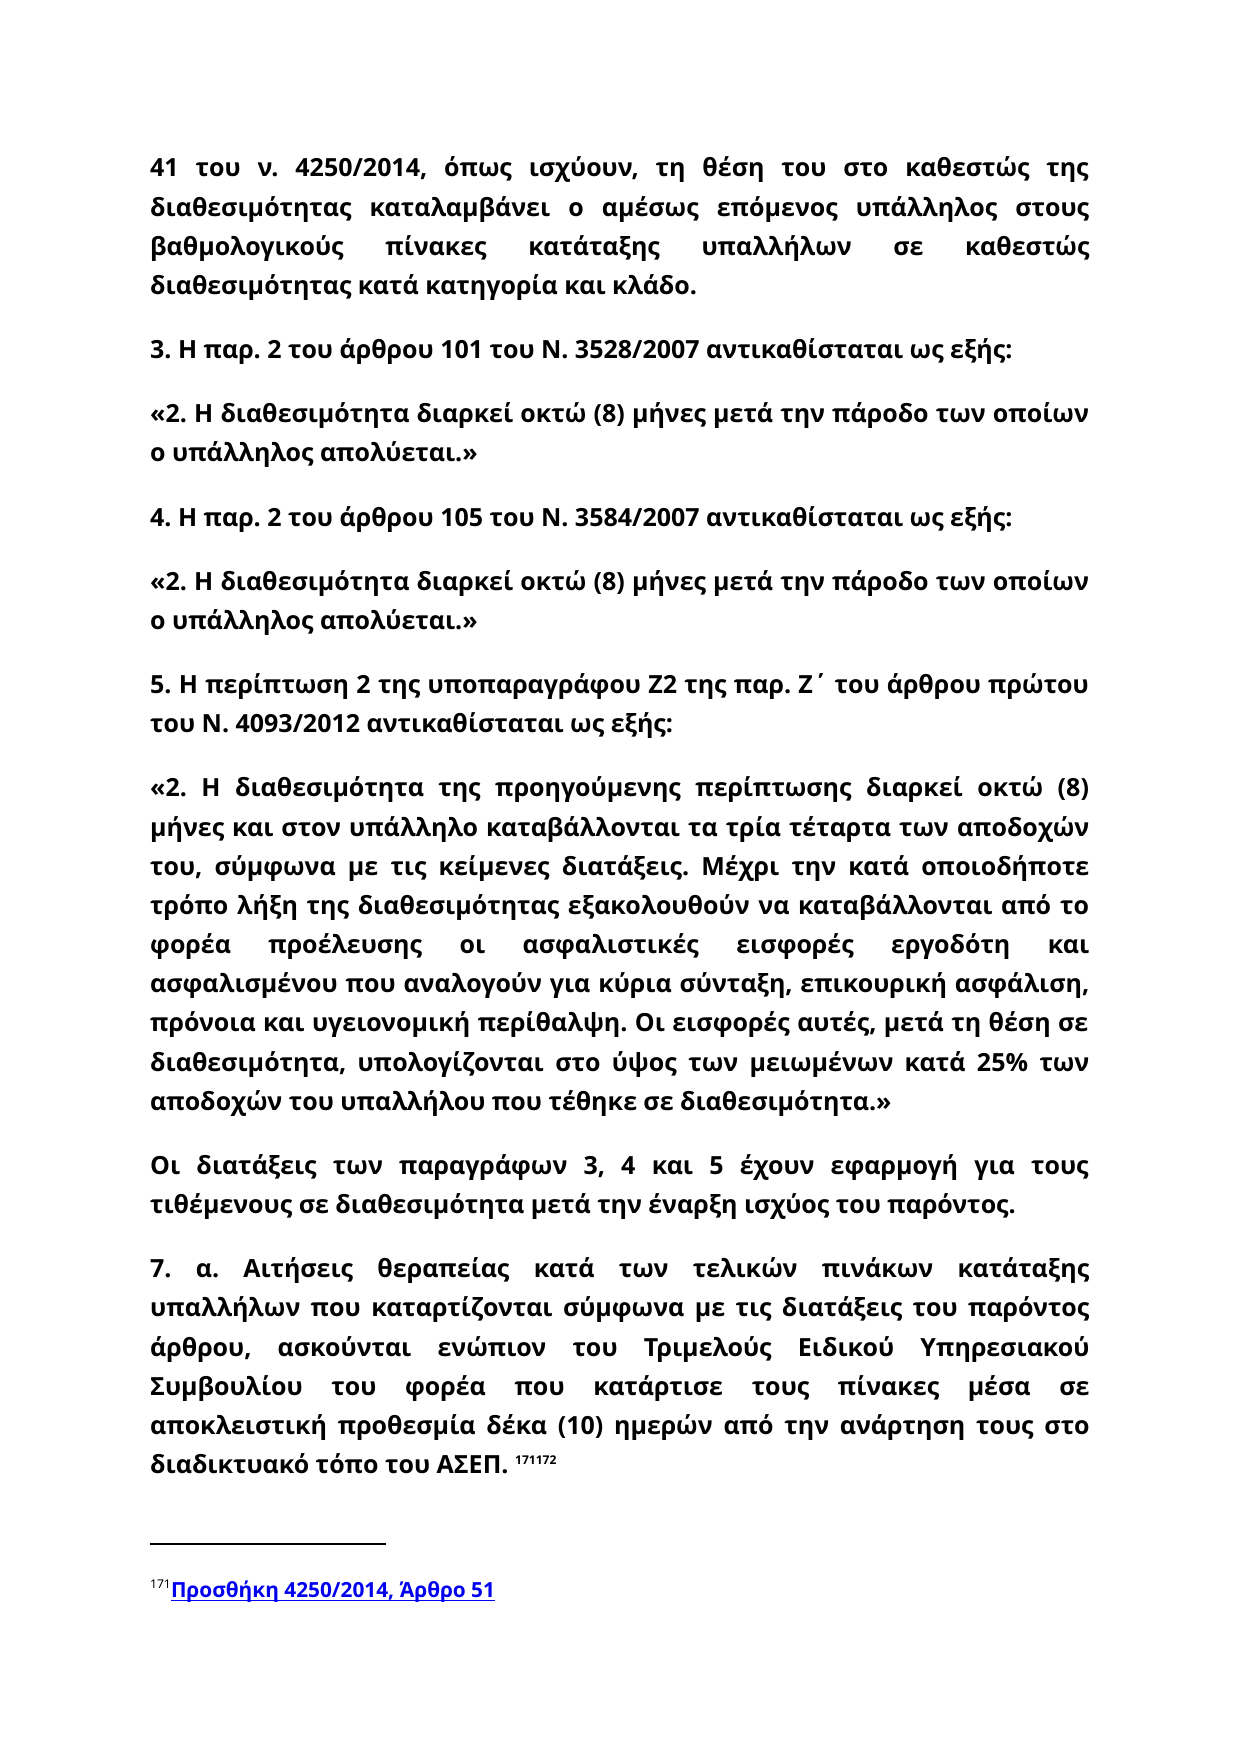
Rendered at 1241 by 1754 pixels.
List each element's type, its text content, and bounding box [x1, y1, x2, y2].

text «2. Η διαθεσιμότητα διαρκεί οκτώ (8) μήνες μετά την πάροδο των οποίων ο υπάλληλος απολύεται.» [150, 563, 1090, 637]
text 5. Η περίπτωση 2 της υποπαραγράφου Ζ2 της παρ. Ζ΄ του άρθρου πρώτου του Ν. 4093/2012 αντικαθίσταται ως εξής: [150, 667, 1090, 740]
text Προσθήκη 4250/2014, Άρθρο 51 [150, 1576, 1090, 1604]
text «2. Η διαθεσιμότητα διαρκεί οκτώ (8) μήνες μετά την πάροδο των οποίων ο υπάλληλος απολύεται.» [150, 396, 1090, 469]
text «2. Η διαθεσιμότητα της προηγούμενης περίπτωσης διαρκεί οκτώ (8) μήνες και στον υπάλληλο καταβάλλονται τα τρία τέταρτα των αποδοχών του, σύμφωνα με τις κείμενες διατάξεις. Μέχρι την κατά οποιοδήποτε τρόπο λήξη της διαθεσιμότητας εξακολουθούν να καταβάλλονται από το φορέα προέλευσης οι ασφαλιστικές εισφορές εργοδότη και ασφαλισμένου που αναλογούν για κύρια σύνταξη, επικουρική ασφάλιση, πρόνοια και υγειονομική περίθαλψη. Οι εισφορές αυτές, μετά τη θέση σε διαθεσιμότητα, υπολογίζονται στο ύψος των μειωμένων κατά 25% των αποδοχών του υπαλλήλου που τέθηκε σε διαθεσιμότητα.» [150, 770, 1090, 1117]
text 7. α. Αιτήσεις θεραπείας κατά των τελικών πινάκων κατάταξης υπαλλήλων που καταρτίζονται σύμφωνα με τις διατάξεις του παρόντος άρθρου, ασκούνται ενώπιον του Τριμελούς Ειδικού Υπηρεσιακού Συμβουλίου του φορέα που κατάρτισε τους πίνακες μέσα σε αποκλειστική προθεσμία δέκα (10) ημερών από την ανάρτηση τους στο διαδικτυακό τόπο του ΑΣΕΠ. [150, 1251, 1090, 1481]
text 3. Η παρ. 2 του άρθρου 101 του Ν. 3528/2007 αντικαθίσταται ως εξής: [150, 332, 1090, 366]
text 41 του ν. 4250/2014, όπως ισχύουν, τη θέση του στο καθεστώς της διαθεσιμότητας καταλαμβάνει ο αμέσως επόμενος υπάλληλος στους βαθμολογικούς πίνακες κατάταξης υπαλλήλων σε καθεστώς διαθεσιμότητας κατά κατηγορία και κλάδο. [150, 150, 1090, 302]
text 4. Η παρ. 2 του άρθρου 105 του Ν. 3584/2007 αντικαθίσταται ως εξής: [150, 499, 1090, 533]
text Οι διατάξεις των παραγράφων 3, 4 και 5 έχουν εφαρμογή για τους τιθέμενους σε διαθεσιμότητα μετά την έναρξη ισχύος του παρόντος. [150, 1147, 1090, 1221]
